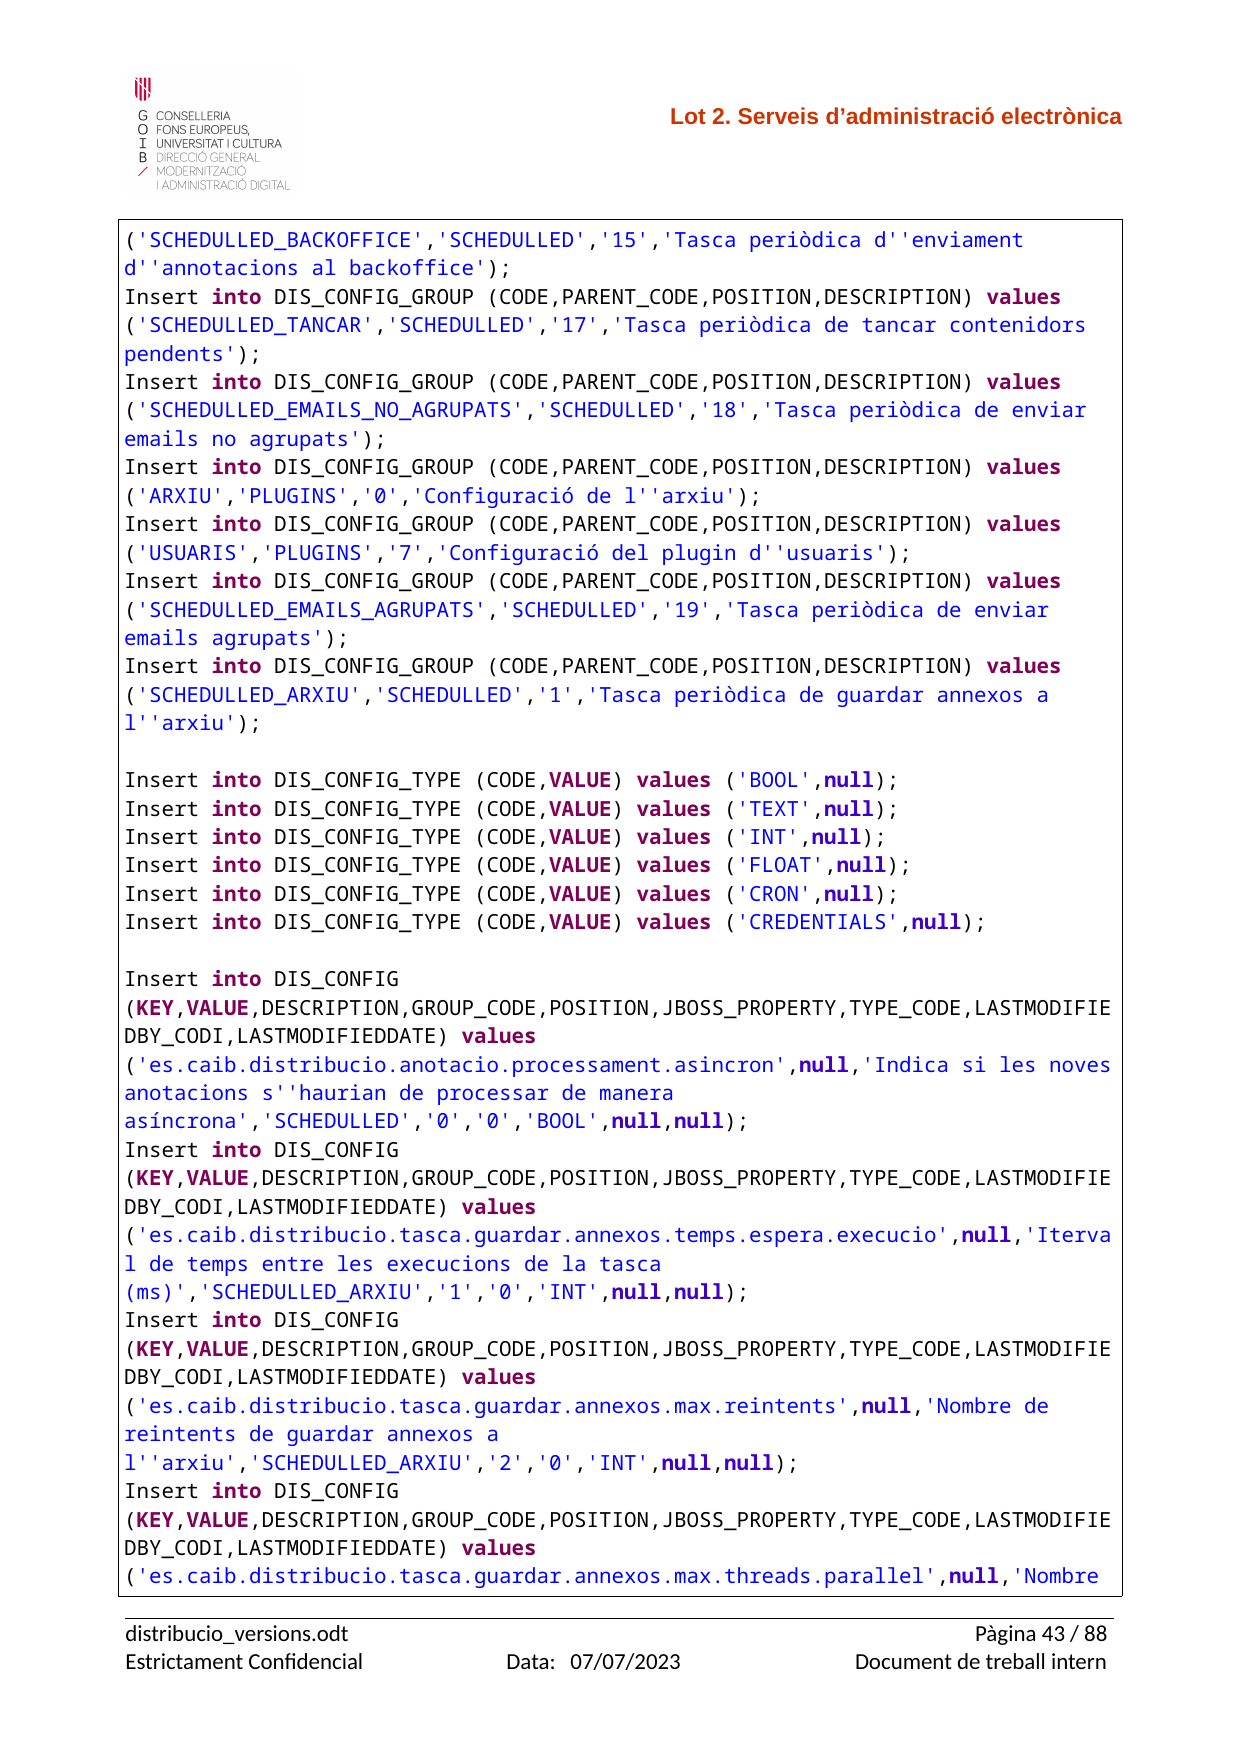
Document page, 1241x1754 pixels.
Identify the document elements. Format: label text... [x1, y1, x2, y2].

table_header ('SCHEDULLED_BACKOFFICE','SCHEDULLED','15','Tasca periòdica d''enviament d''annotacions al backoffice'); Insert into DIS_CONFIG_GROUP (CODE,PARENT_CODE,POSITION,DESCRIPTION) values ('SCHEDULLED_TANCAR','SCHEDULLED','17','Tasca periòdica de tancar contenidors pendents'); Insert into DIS_CONFIG_GROUP (CODE,PARENT_CODE,POSITION,DESCRIPTION) values ('SCHEDULLED_EMAILS_NO_AGRUPATS','SCHEDULLED','18','Tasca periòdica de enviar emails no agrupats'); Insert into DIS_CONFIG_GROUP (CODE,PARENT_CODE,POSITION,DESCRIPTION) values ('ARXIU','PLUGINS','0','Configuració de l''arxiu'); Insert into DIS_CONFIG_GROUP (CODE,PARENT_CODE,POSITION,DESCRIPTION) values ('USUARIS','PLUGINS','7','Configuració del plugin d''usuaris'); Insert into DIS_CONFIG_GROUP (CODE,PARENT_CODE,POSITION,DESCRIPTION) values ('SCHEDULLED_EMAILS_AGRUPATS','SCHEDULLED','19','Tasca periòdica de enviar emails agrupats'); Insert into DIS_CONFIG_GROUP (CODE,PARENT_CODE,POSITION,DESCRIPTION) values ('SCHEDULLED_ARXIU','SCHEDULLED','1','Tasca periòdica de guardar annexos a l''arxiu'); Insert into DIS_CONFIG_TYPE (CODE,VALUE) values ('BOOL',null); Insert into DIS_CONFIG_TYPE (CODE,VALUE) values ('TEXT',null); Insert into DIS_CONFIG_TYPE (CODE,VALUE) values ('INT',null); Insert into DIS_CONFIG_TYPE (CODE,VALUE) values ('FLOAT',null); Insert into DIS_CONFIG_TYPE (CODE,VALUE) values ('CRON',null); Insert into DIS_CONFIG_TYPE (CODE,VALUE) values ('CREDENTIALS',null); Insert into DIS_CONFIG (KEY,VALUE,DESCRIPTION,GROUP_CODE,POSITION,JBOSS_PROPERTY,TYPE_CODE,LASTMODIFIEDBY_CODI,LASTMODIFIEDDATE) values ('es.caib.distribucio.anotacio.processament.asincron',null,'Indica si les noves anotacions s''haurian de processar de manera asíncrona','SCHEDULLED','0','0','BOOL',null,null); Insert into DIS_CONFIG (KEY,VALUE,DESCRIPTION,GROUP_CODE,POSITION,JBOSS_PROPERTY,TYPE_CODE,LASTMODIFIEDBY_CODI,LASTMODIFIEDDATE) values ('es.caib.distribucio.tasca.guardar.annexos.temps.espera.execucio',null,'Iterval de temps entre les execucions de la tasca (ms)','SCHEDULLED_ARXIU','1','0','INT',null,null); Insert into DIS_CONFIG (KEY,VALUE,DESCRIPTION,GROUP_CODE,POSITION,JBOSS_PROPERTY,TYPE_CODE,LASTMODIFIEDBY_CODI,LASTMODIFIEDDATE) values ('es.caib.distribucio.tasca.guardar.annexos.max.reintents',null,'Nombre de reintents de guardar annexos a l''arxiu','SCHEDULLED_ARXIU','2','0','INT',null,null); Insert into DIS_CONFIG (KEY,VALUE,DESCRIPTION,GROUP_CODE,POSITION,JBOSS_PROPERTY,TYPE_CODE,LASTMODIFIEDBY_CODI,LASTMODIFIEDDATE) values ('es.caib.distribucio.tasca.guardar.annexos.max.threads.parallel',null,'Nombre [119, 220, 1122, 1596]
picture [126, 70, 299, 197]
